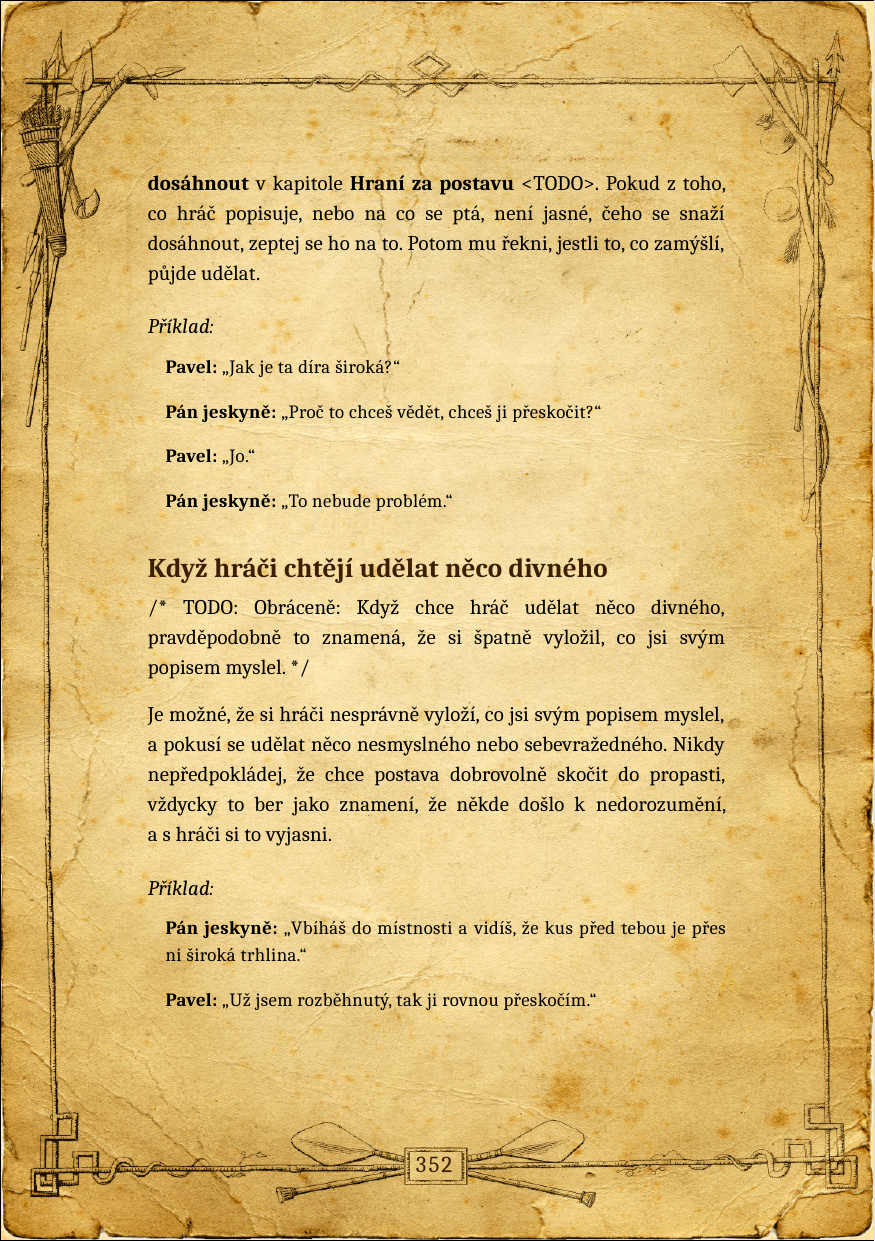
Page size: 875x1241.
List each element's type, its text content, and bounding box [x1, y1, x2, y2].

text Pavel: „Jo.“ [165, 446, 726, 467]
text dosáhnout v⁠ kapitole Hraní za postavu <TODO>. Pokud z⁠ toho, co hráč popisuje, nebo na co se ptá, není jasné, čeho se snaží dosáhnout, zeptej se ho na to. Potom mu řekni, jestli to, co zamýšlí, půjde udělat. [148, 172, 726, 285]
text Pavel: „Jak je ta díra široká?“ [165, 357, 726, 378]
text Příklad: [148, 315, 726, 339]
subtitle Když hráči chtějí udělat něco divného [148, 553, 726, 584]
text Pán jeskyně: „Proč to chceš vědět, chceš ji přeskočit?“ [165, 401, 726, 423]
text Je možné, že si hráči nesprávně vyloží, co jsi svým popisem myslel, a⁠ pokusí se udělat něco nesmyslného nebo sebevražedného. Nikdy nepředpokládej, že chce postava dobrovolně skočit do propasti, vždycky to ber jako znamení, že někde došlo k⁠ nedorozumění, a⁠ s⁠ hráči si to vyjasni. [148, 703, 726, 847]
text Pavel: „Už jsem rozběhnutý, tak ji rovnou přeskočím.“ [165, 989, 726, 1011]
text /* TODO: Obráceně: Když chce hráč udělat něco divného, pravděpodobně to znamená, že si špatně vyložil, co jsi svým popisem myslel. */ [148, 596, 726, 679]
text Příklad: [148, 876, 726, 900]
text Pán jeskyně: „Vbíháš do místnosti a⁠ vidíš, že kus před tebou je přes ni široká trhlina.“ [165, 918, 726, 966]
picture [1, 1, 874, 1240]
text Pán jeskyně: „To nebude problém.“ [165, 490, 726, 512]
